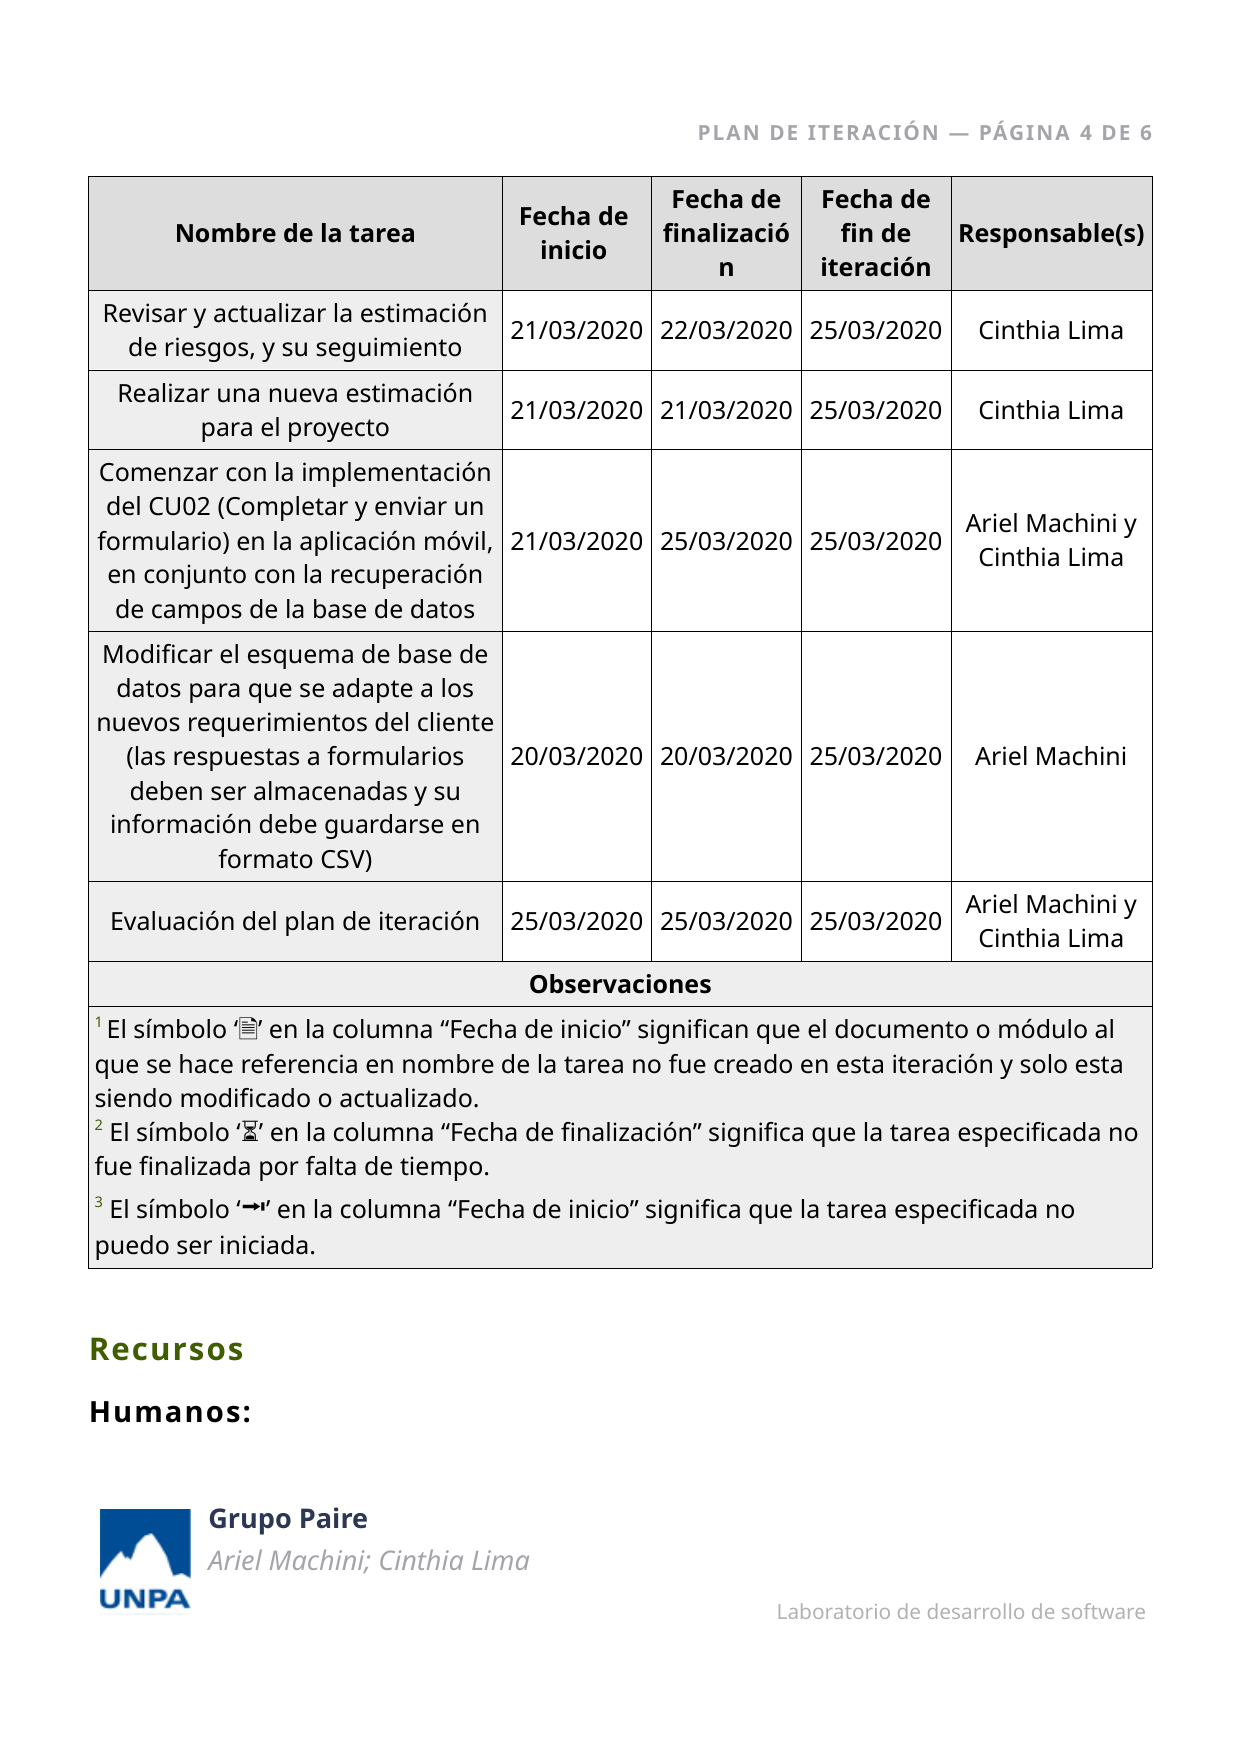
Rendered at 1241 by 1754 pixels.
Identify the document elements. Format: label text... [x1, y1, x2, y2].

table_cell Comenzar con la implementación del CU02 (Completar y enviar un formulario) en la aplicación móvil, en conjunto con la recuperación de campos de la base de datos [89, 450, 502, 631]
table_cell 20/03/2020 [503, 632, 651, 881]
table_header Fecha de fin de iteración [802, 177, 951, 290]
table_cell 25/03/2020 [652, 450, 801, 631]
table_cell 21/03/2020 [503, 450, 651, 631]
table_cell 25/03/2020 [652, 882, 801, 961]
table_cell Ariel Machini y Cinthia Lima [952, 450, 1152, 631]
table_cell 20/03/2020 [652, 632, 801, 881]
table_cell 25/03/2020 [802, 882, 951, 961]
table_cell Revisar y actualizar la estimación de riesgos, y su seguimiento [89, 291, 502, 369]
table_cell 21/03/2020 [652, 371, 801, 449]
table_cell Observaciones [89, 962, 1152, 1006]
table_cell Ariel Machini y Cinthia Lima [952, 882, 1152, 961]
table_header Fecha de inicio [503, 177, 651, 290]
text Humanos: [88, 1391, 1152, 1431]
table_cell Cinthia Lima [952, 371, 1152, 449]
picture [100, 1509, 191, 1615]
table_cell Modificar el esquema de base de datos para que se adapte a los nuevos requerimientos del cliente (las respuestas a formularios deben ser almacenadas y su información debe guardarse en formato CSV) [89, 632, 502, 881]
table_cell Realizar una nueva estimación para el proyecto [89, 371, 502, 449]
table_cell 25/03/2020 [802, 291, 951, 369]
table_cell 25/03/2020 [503, 882, 651, 961]
table_header Fecha de finalización [652, 177, 801, 290]
text Recursos [88, 1327, 1152, 1370]
table_cell Ariel Machini [952, 632, 1152, 881]
table_cell 21/03/2020 [503, 291, 651, 369]
table_cell 21/03/2020 [503, 371, 651, 449]
table_cell 22/03/2020 [652, 291, 801, 369]
table_header Nombre de la tarea [89, 177, 502, 290]
table_cell 25/03/2020 [802, 632, 951, 881]
table_cell Cinthia Lima [952, 291, 1152, 369]
table_cell 1 El símbolo ‘🗎’ en la columna “Fecha de inicio” significan que el documento o módulo al que se hace referencia en nombre de la tarea no fue creado en esta iteración y solo esta siendo modificado o actualizado. 2 El símbolo ‘⏳’ en la columna “Fecha de finalización” significa que la tarea especificada no fue finalizada por falta de tiempo. 3 El símbolo ‘⭲’ en la columna “Fecha de inicio” significa que la tarea especificada no puedo ser iniciada. [89, 1007, 1152, 1268]
table_cell Evaluación del plan de iteración [89, 882, 502, 961]
table_header Responsable(s) [952, 177, 1152, 290]
table_cell 25/03/2020 [802, 371, 951, 449]
table_cell 25/03/2020 [802, 450, 951, 631]
